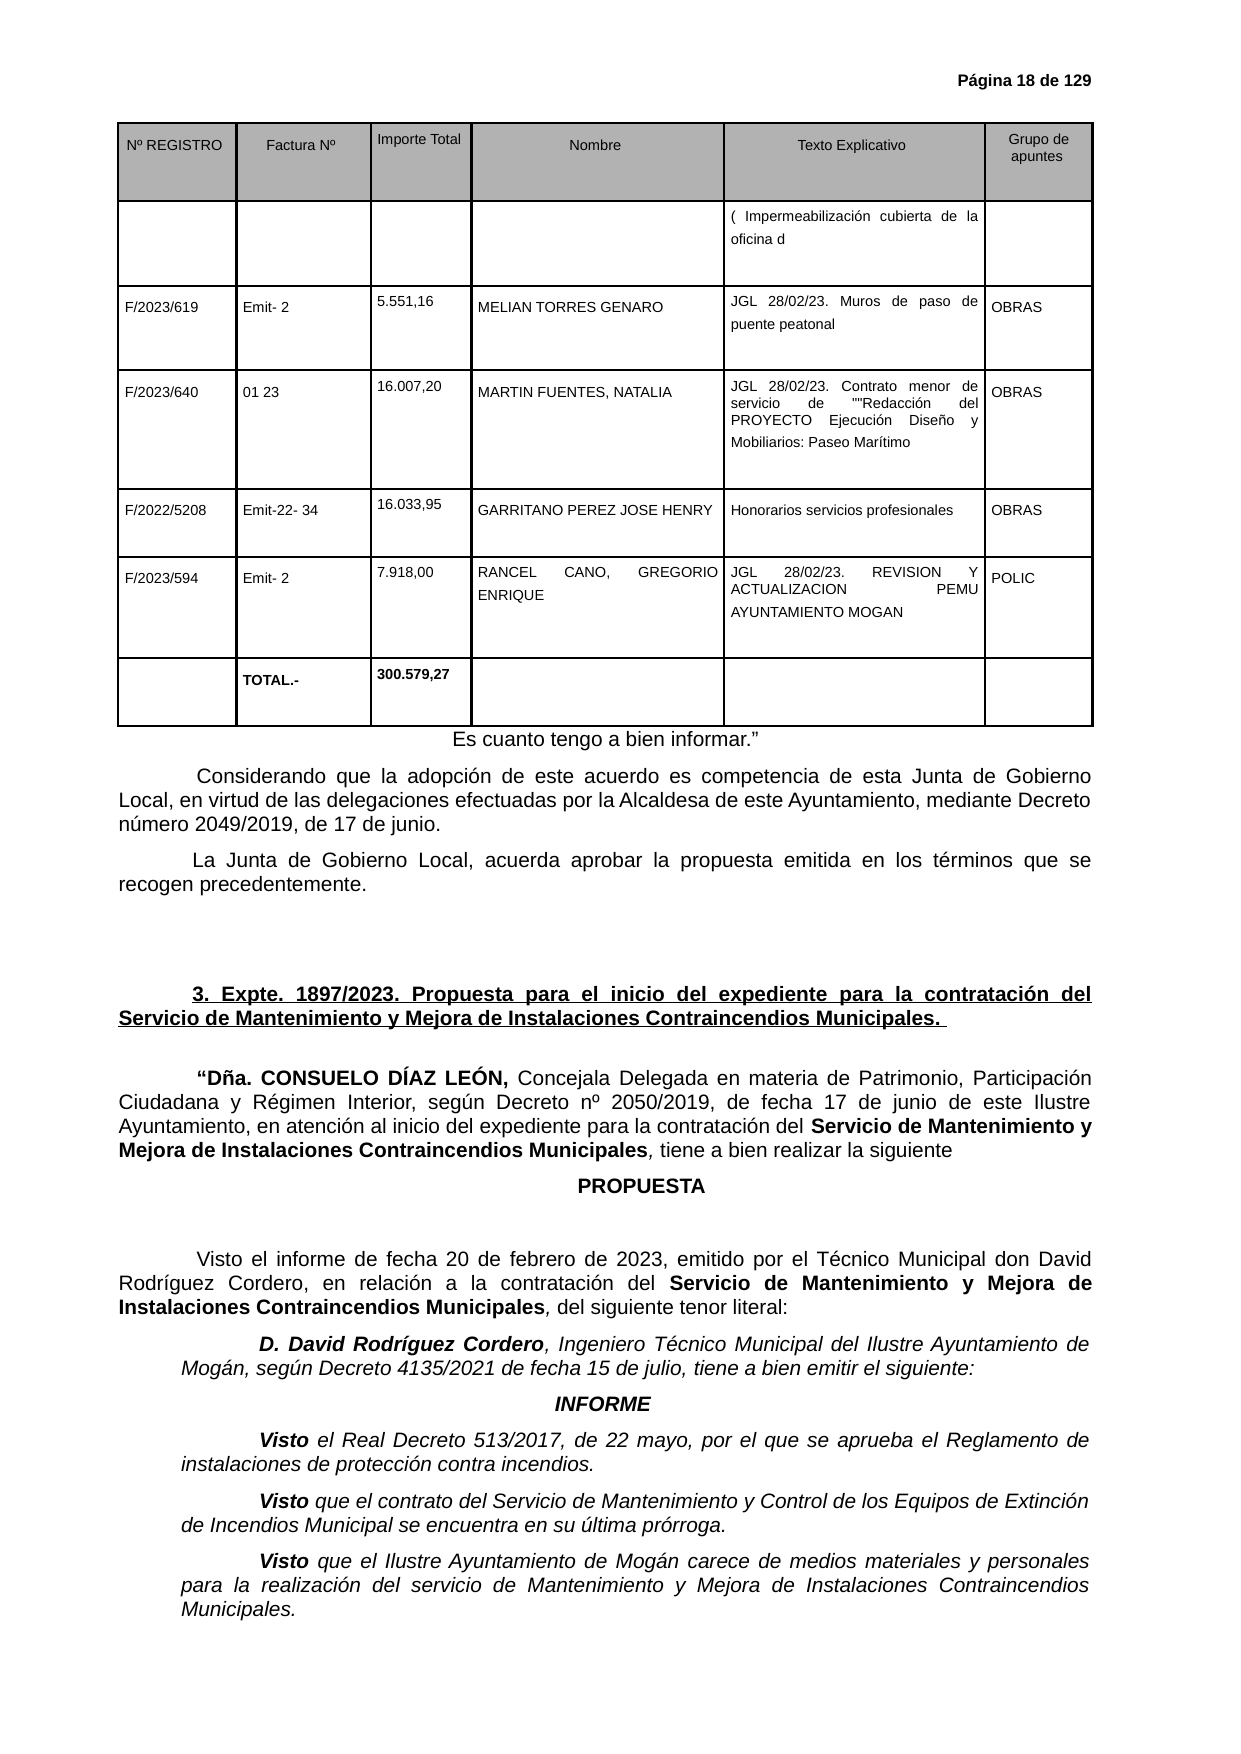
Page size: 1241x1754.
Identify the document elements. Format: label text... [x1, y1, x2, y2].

table_cell [473, 202, 723, 284]
table_cell OBRAS [986, 287, 1091, 369]
table_cell Emit-22- 34 [238, 490, 370, 556]
table_cell MARTIN FUENTES, NATALIA [473, 371, 723, 488]
text Considerando que la adopción de este acuerdo es competencia de esta Junta de Gobierno Local, en virtud de las delegaciones efectuadas por la Alcaldesa de este Ayuntamiento, mediante Decreto número 2049/2019, de 17 de junio. [118, 764, 1092, 836]
text 3. Expte. 1897/2023. Propuesta para el inicio del expediente para la contratación del Servicio de Mantenimiento y Mejora de Instalaciones Contraincendios Municipales. [118, 981, 1092, 1029]
table_cell 7.918,00 [372, 558, 470, 657]
table_cell OBRAS [986, 490, 1091, 556]
table_header Nº REGISTRO [119, 124, 235, 200]
table_header Grupo de apuntes [986, 124, 1091, 200]
table_cell F/2023/594 [119, 558, 235, 657]
table_cell OBRAS [986, 371, 1091, 488]
table_cell [473, 659, 723, 725]
table_cell Emit- 2 [238, 558, 370, 657]
text La Junta de Gobierno Local, acuerda aprobar la propuesta emitida en los términos que se recogen precedentemente. [118, 848, 1092, 896]
table_cell 5.551,16 [372, 287, 470, 369]
text PROPUESTA [118, 1174, 1092, 1198]
table_cell [372, 202, 470, 284]
table_cell [986, 202, 1091, 284]
table_cell F/2022/5208 [119, 490, 235, 556]
table_cell POLIC [986, 558, 1091, 657]
table_cell F/2023/640 [119, 371, 235, 488]
text D. David Rodríguez Cordero, Ingeniero Técnico Municipal del Ilustre Ayuntamiento de Mogán, según Decreto 4135/2021 de fecha 15 de julio, tiene a bien emitir el siguiente: [181, 1331, 1092, 1379]
table_header Nombre [473, 124, 723, 200]
table_cell TOTAL.- [238, 659, 370, 725]
table_header Importe Total [372, 124, 470, 200]
table_cell RANCEL CANO, GREGORIO ENRIQUE [473, 558, 723, 657]
table_cell 16.033,95 [372, 490, 470, 556]
table_cell JGL 28/02/23. Contrato menor de servicio de ""Redacción del PROYECTO Ejecución Diseño y Mobiliarios: Paseo Marítimo [725, 371, 984, 488]
text Es cuanto tengo a bien informar.” [118, 727, 1092, 751]
table_cell [238, 202, 370, 284]
table_cell 300.579,27 [372, 659, 470, 725]
table_header Factura Nº [238, 124, 370, 200]
table_header Texto Explicativo [725, 124, 984, 200]
text Visto el Real Decreto 513/2017, de 22 mayo, por el que se aprueba el Reglamento de instalaciones de protección contra incendios. [181, 1428, 1092, 1476]
table_cell JGL 28/02/23. REVISION Y ACTUALIZACION PEMU AYUNTAMIENTO MOGAN [725, 558, 984, 657]
text “Dña. CONSUELO DÍAZ LEÓN, Concejala Delegada en materia de Patrimonio, Participación Ciudadana y Régimen Interior, según Decreto nº 2050/2019, de fecha 17 de junio de este Ilustre Ayuntamiento, en atención al inicio del expediente para la contratación del Servicio de Mantenimiento y Mejora de Instalaciones Contraincendios Municipales, tiene a bien realizar la siguiente [118, 1066, 1092, 1162]
table_cell [986, 659, 1091, 725]
table_cell JGL 28/02/23. Muros de paso de puente peatonal [725, 287, 984, 369]
table_cell [119, 659, 235, 725]
table_cell GARRITANO PEREZ JOSE HENRY [473, 490, 723, 556]
table_cell Honorarios servicios profesionales [725, 490, 984, 556]
text Visto que el contrato del Servicio de Mantenimiento y Control de los Equipos de Extinción de Incendios Municipal se encuentra en su última prórroga. [181, 1489, 1092, 1537]
text Visto que el Ilustre Ayuntamiento de Mogán carece de medios materiales y personales para la realización del servicio de Mantenimiento y Mejora de Instalaciones Contraincendios Municipales. [181, 1549, 1092, 1621]
text INFORME [118, 1392, 1092, 1416]
table_cell [725, 659, 984, 725]
table_cell MELIAN TORRES GENARO [473, 287, 723, 369]
table_cell Emit- 2 [238, 287, 370, 369]
table_cell 01 23 [238, 371, 370, 488]
table_cell F/2023/619 [119, 287, 235, 369]
table_cell 16.007,20 [372, 371, 470, 488]
table_cell [119, 202, 235, 284]
text Visto el informe de fecha 20 de febrero de 2023, emitido por el Técnico Municipal don David Rodríguez Cordero, en relación a la contratación del Servicio de Mantenimiento y Mejora de Instalaciones Contraincendios Municipales, del siguiente tenor literal: [118, 1247, 1092, 1319]
table_cell ( Impermeabilización cubierta de la oficina d [725, 202, 984, 284]
